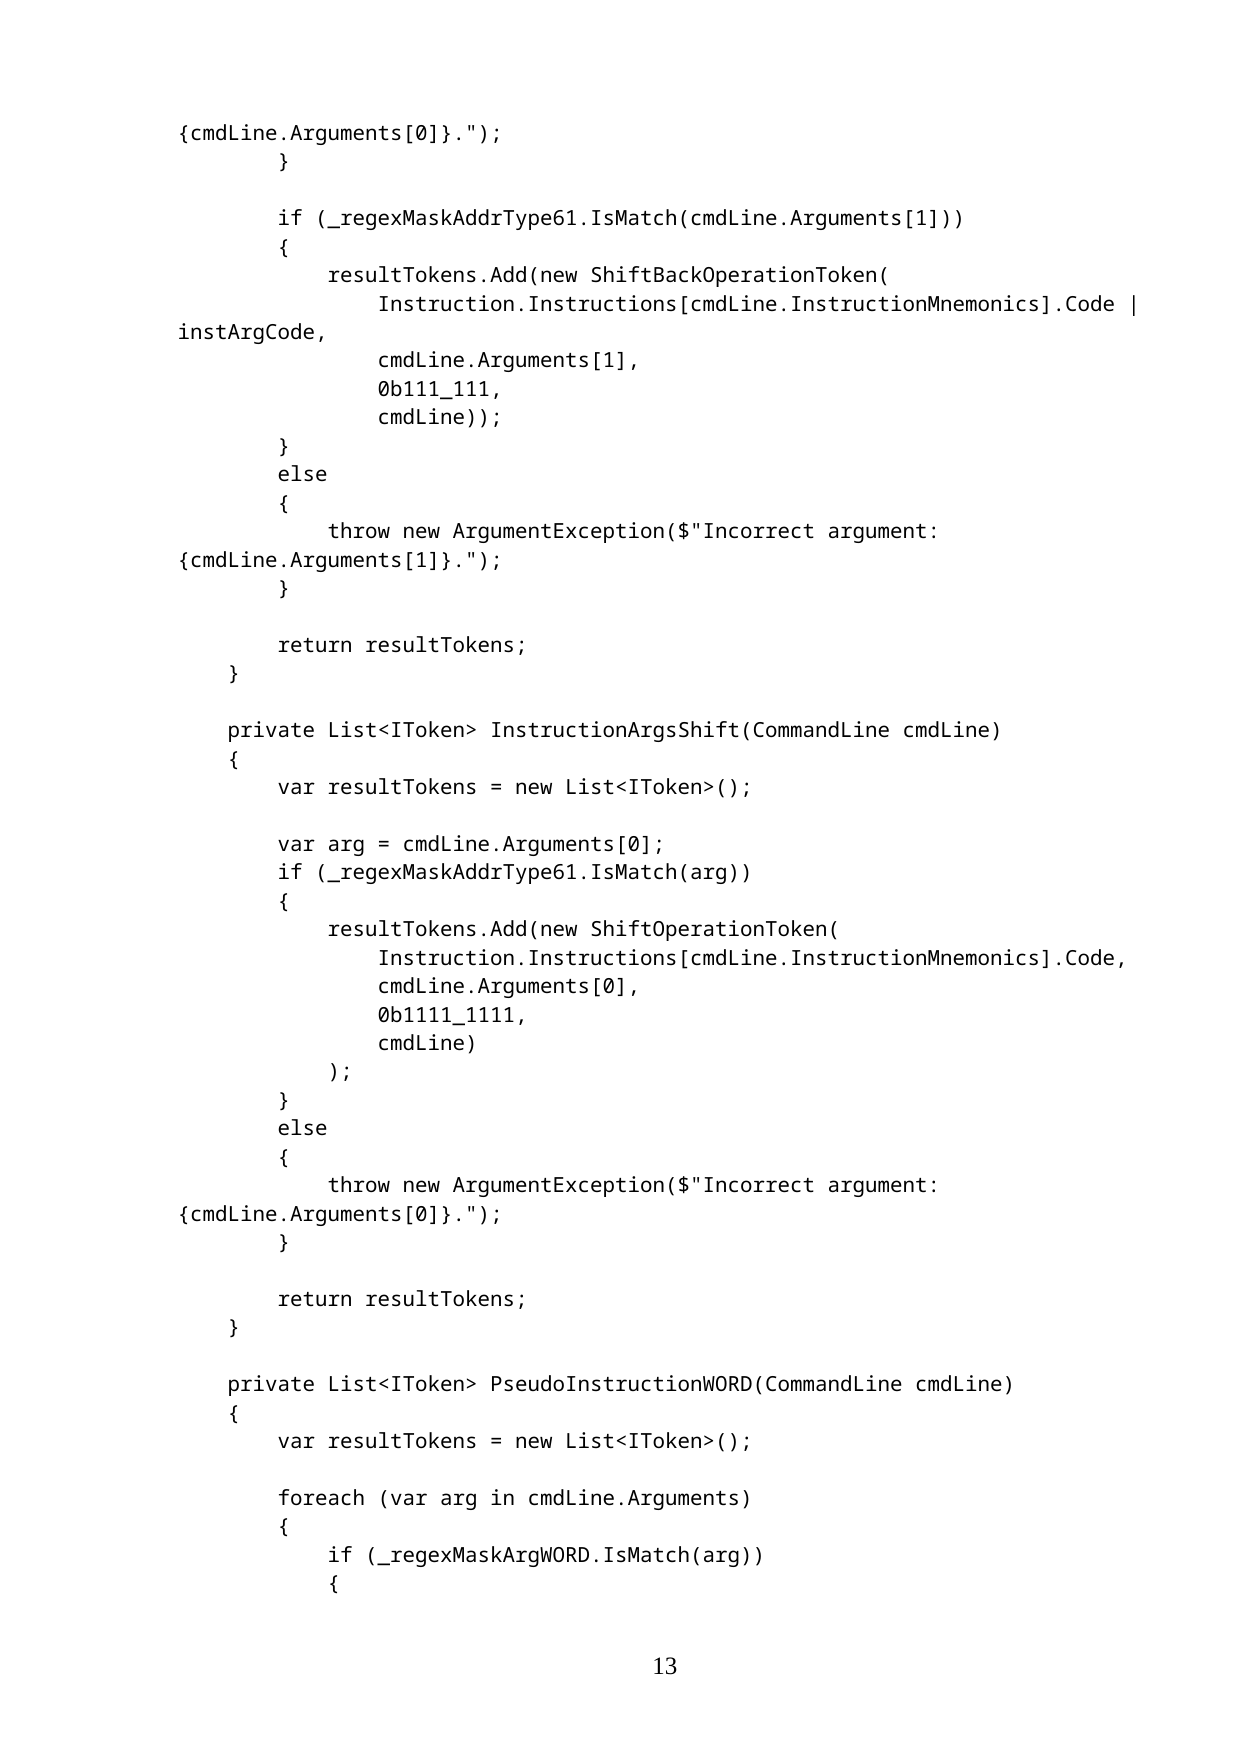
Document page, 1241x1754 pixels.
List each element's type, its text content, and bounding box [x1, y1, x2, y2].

table_header {cmdLine.Arguments[0]}."); } if (_regexMaskAddrType61.IsMatch(cmdLine.Arguments[1])) { resultTokens.Add(new ShiftBackOperationToken( Instruction.Instructions[cmdLine.InstructionMnemonics].Code | instArgCode, cmdLine.Arguments[1], 0b111_111, cmdLine)); } else { throw new ArgumentException($"Incorrect argument: {cmdLine.Arguments[1]}."); } return resultTokens; } private List<IToken> InstructionArgsShift(CommandLine cmdLine) { var resultTokens = new List<IToken>(); var arg = cmdLine.Arguments[0]; if (_regexMaskAddrType61.IsMatch(arg)) { resultTokens.Add(new ShiftOperationToken( Instruction.Instructions[cmdLine.InstructionMnemonics].Code, cmdLine.Arguments[0], 0b1111_1111, cmdLine) ); } else { throw new ArgumentException($"Incorrect argument: {cmdLine.Arguments[0]}."); } return resultTokens; } private List<IToken> PseudoInstructionWORD(CommandLine cmdLine) { var resultTokens = new List<IToken>(); foreach (var arg in cmdLine.Arguments) { if (_regexMaskArgWORD.IsMatch(arg)) { [177, 118, 1152, 1597]
